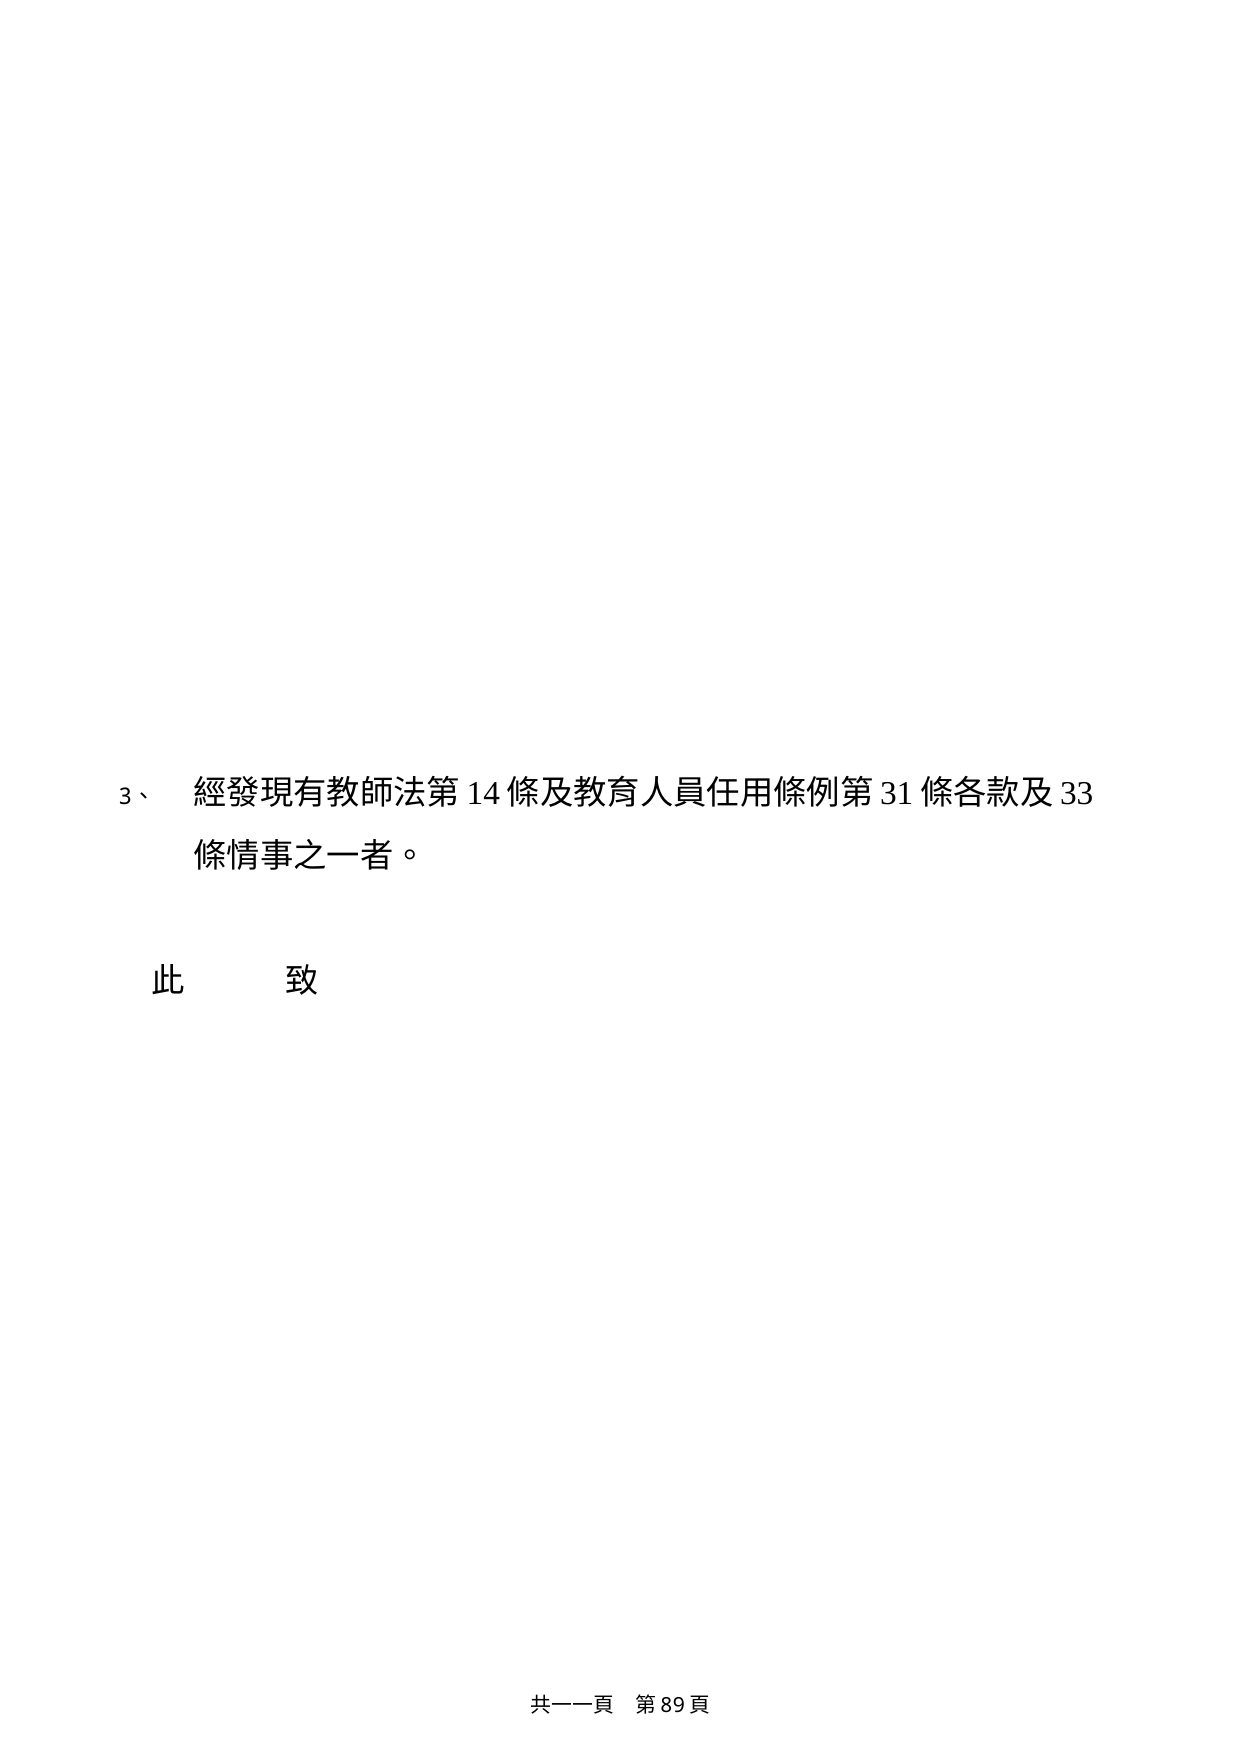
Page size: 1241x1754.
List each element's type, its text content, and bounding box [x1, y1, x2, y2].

text 此 致 [118, 936, 1122, 999]
list 經發現有教師法第14條及教育人員任用條例第31條各款及33條情事之一者。 [118, 749, 1122, 874]
